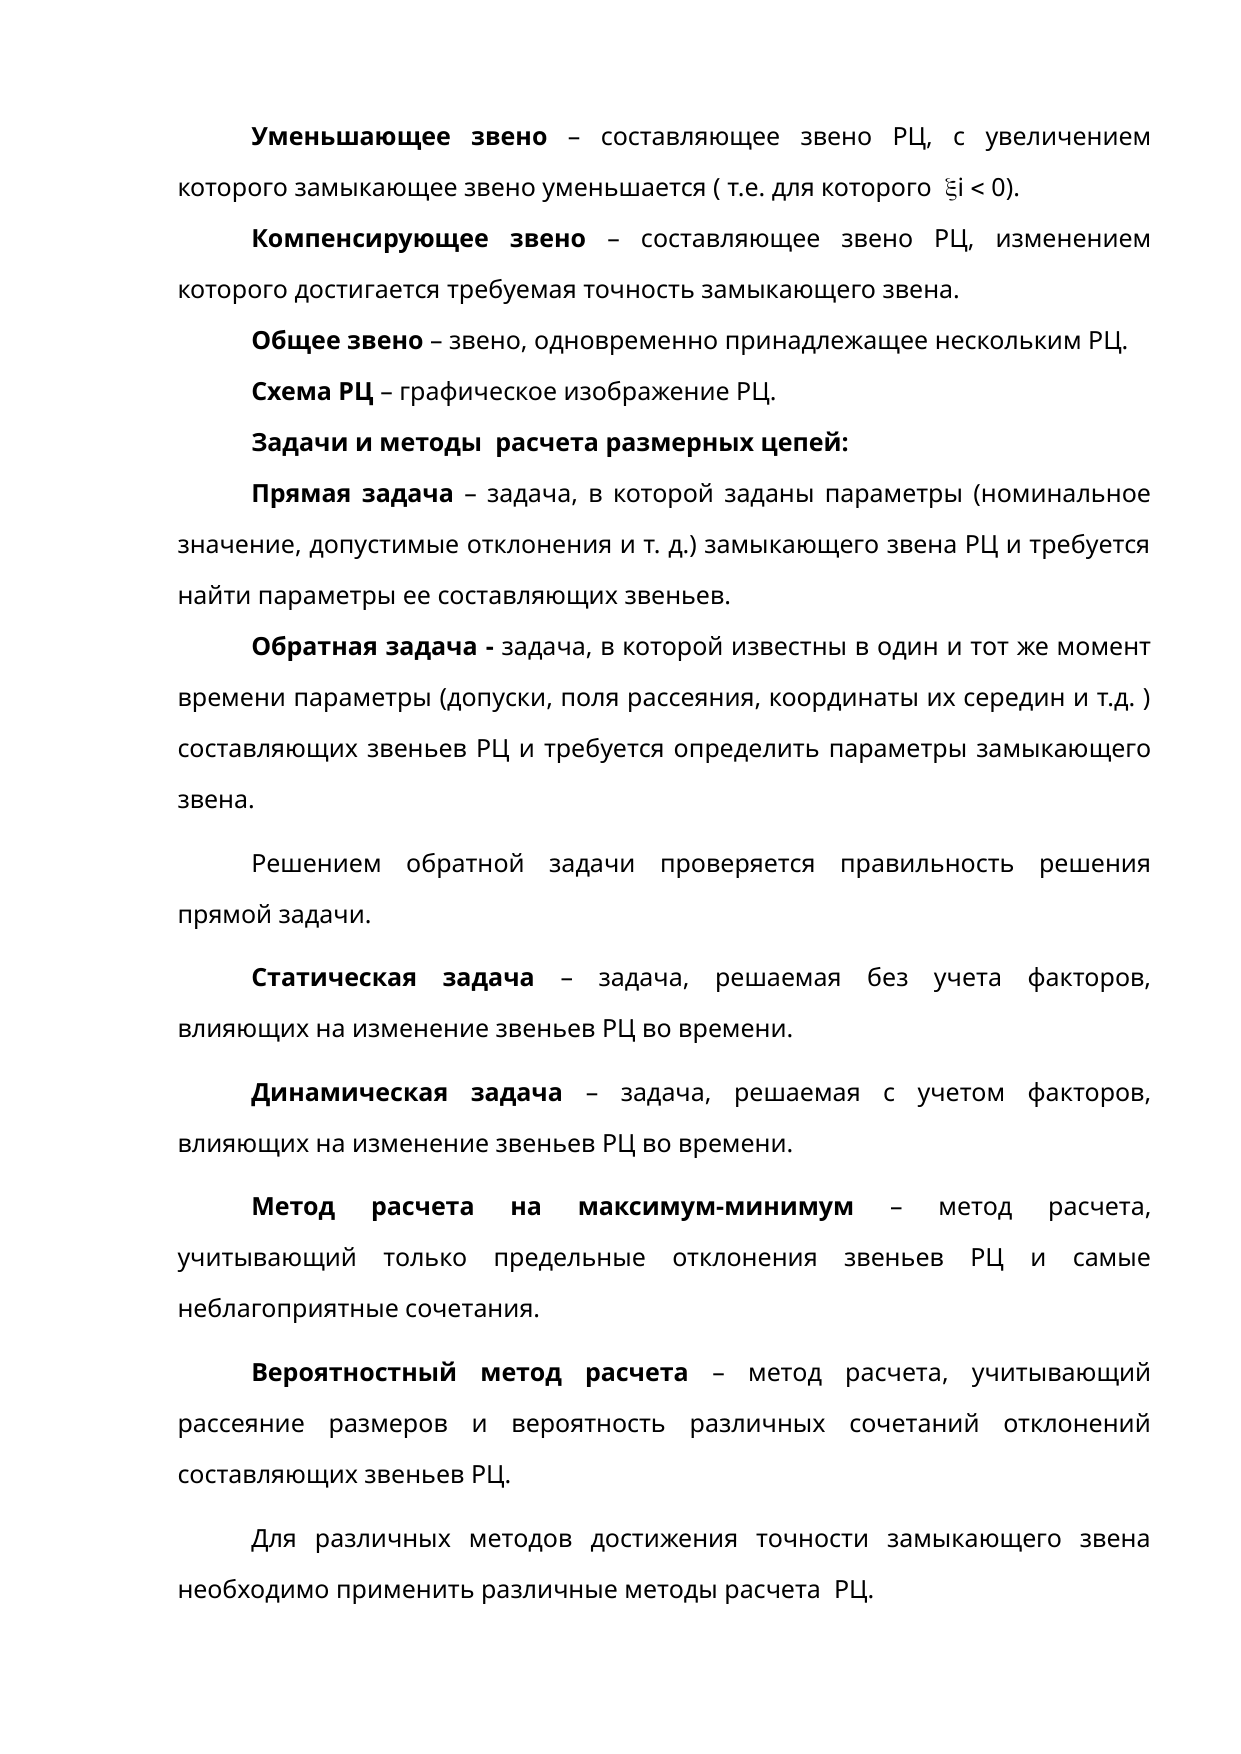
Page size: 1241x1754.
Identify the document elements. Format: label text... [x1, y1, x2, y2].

text Метод расчета на максимум-минимум – метод расчета, учитывающий только предельные отклонения звеньев РЦ и самые неблагоприятные сочетания. [177, 1189, 1152, 1325]
text Вероятностный метод расчета – метод расчета, учитывающий рассеяние размеров и вероятность различных сочетаний отклонений составляющих звеньев РЦ. [177, 1354, 1152, 1491]
text Прямая задача – задача, в которой заданы параметры (номинальное значение, допустимые отклонения и т. д.) замыкающего звена РЦ и требуется найти параметры ее составляющих звеньев. [177, 475, 1152, 612]
text Решением обратной задачи проверяется правильность решения прямой задачи. [177, 845, 1152, 930]
text Динамическая задача – задача, решаемая с учетом факторов, влияющих на изменение звеньев РЦ во времени. [177, 1074, 1152, 1159]
text Уменьшающее звено – составляющее звено РЦ, с увеличением которого замыкающее звено уменьшается ( т.е. для которого i  0). [177, 118, 1152, 203]
text Схема РЦ – графическое изображение РЦ. [177, 373, 1152, 407]
text Компенсирующее звено – составляющее звено РЦ, изменением которого достигается требуемая точность замыкающего звена. [177, 220, 1152, 305]
text Общее звено – звено, одновременно принадлежащее нескольким РЦ. [177, 322, 1152, 356]
text Задачи и методы расчета размерных цепей: [177, 424, 1152, 458]
text Обратная задача - задача, в которой известны в один и тот же момент времени параметры (допуски, поля рассеяния, координаты их середин и т.д. ) составляющих звеньев РЦ и требуется определить параметры замыкающего звена. [177, 628, 1152, 816]
text Для различных методов достижения точности замыкающего звена необходимо применить различные методы расчета РЦ. [177, 1520, 1152, 1605]
text Статическая задача – задача, решаемая без учета факторов, влияющих на изменение звеньев РЦ во времени. [177, 960, 1152, 1045]
